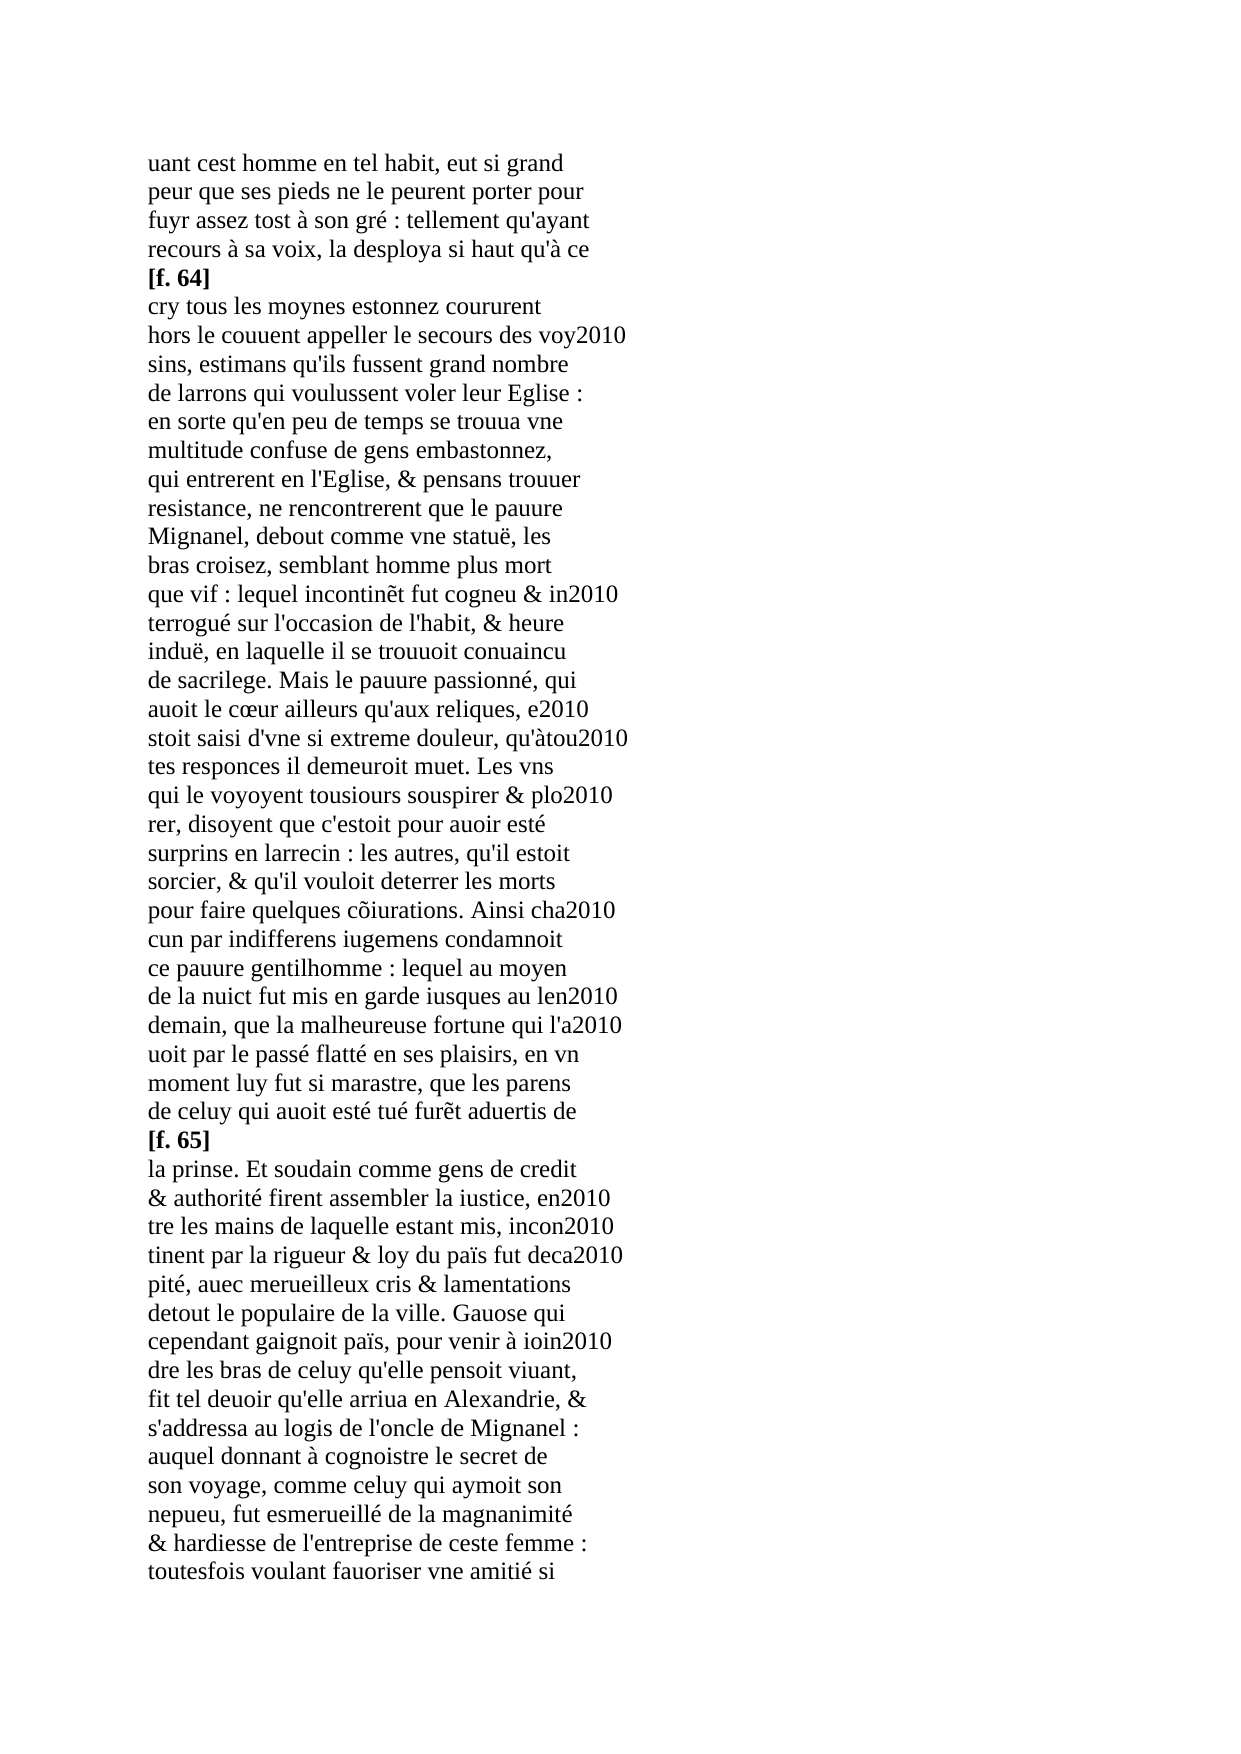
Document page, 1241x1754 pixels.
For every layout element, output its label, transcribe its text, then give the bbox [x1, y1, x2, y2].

text uant cest homme en tel habit, eut si grand peur que ses pieds ne le peurent porter pour fuyr assez tost à son gré : tellement qu'ayant recours à sa voix, la desploya si haut qu'à ce [f. 64] cry tous les moynes estonnez coururent hors le couuent appeller le secours des voy2010 sins, estimans qu'ils fussent grand nombre de larrons qui voulussent voler leur Eglise : en sorte qu'en peu de temps se trouua vne multitude confuse de gens embastonnez, qui entrerent en l'Eglise, & pensans trouuer resistance, ne rencontrerent que le pauure Mignanel, debout comme vne statuë, les bras croisez, semblant homme plus mort que vif : lequel incontinẽt fut cogneu & in2010 terrogué sur l'occasion de l'habit, & heure induë, en laquelle il se trouuoit conuaincu de sacrilege. Mais le pauure passionné, qui auoit le cœur ailleurs qu'aux reliques, e2010 stoit saisi d'vne si extreme douleur, qu'àtou2010 tes responces il demeuroit muet. Les vns qui le voyoyent tousiours souspirer & plo2010 rer, disoyent que c'estoit pour auoir esté surprins en larrecin : les autres, qu'il estoit sorcier, & qu'il vouloit deterrer les morts pour faire quelques cõiurations. Ainsi cha2010 cun par indifferens iugemens condamnoit ce pauure gentilhomme : lequel au moyen de la nuict fut mis en garde iusques au len2010 demain, que la malheureuse fortune qui l'a2010 uoit par le passé flatté en ses plaisirs, en vn moment luy fut si marastre, que les parens de celuy qui auoit esté tué furẽt aduertis de [f. 65] la prinse. Et soudain comme gens de credit & authorité firent assembler la iustice, en2010 tre les mains de laquelle estant mis, incon2010 tinent par la rigueur & loy du païs fut deca2010 pité, auec merueilleux cris & lamentations detout le populaire de la ville. Gauose qui cependant gaignoit païs, pour venir à ioin2010 dre les bras de celuy qu'elle pensoit viuant, fit tel deuoir qu'elle arriua en Alexandrie, & s'addressa au logis de l'oncle de Mignanel : auquel donnant à cognoistre le secret de son voyage, comme celuy qui aymoit son nepueu, fut esmerueillé de la magnanimité & hardiesse de l'entreprise de ceste femme : toutesfois voulant fauoriser vne amitié si [148, 148, 1093, 1585]
